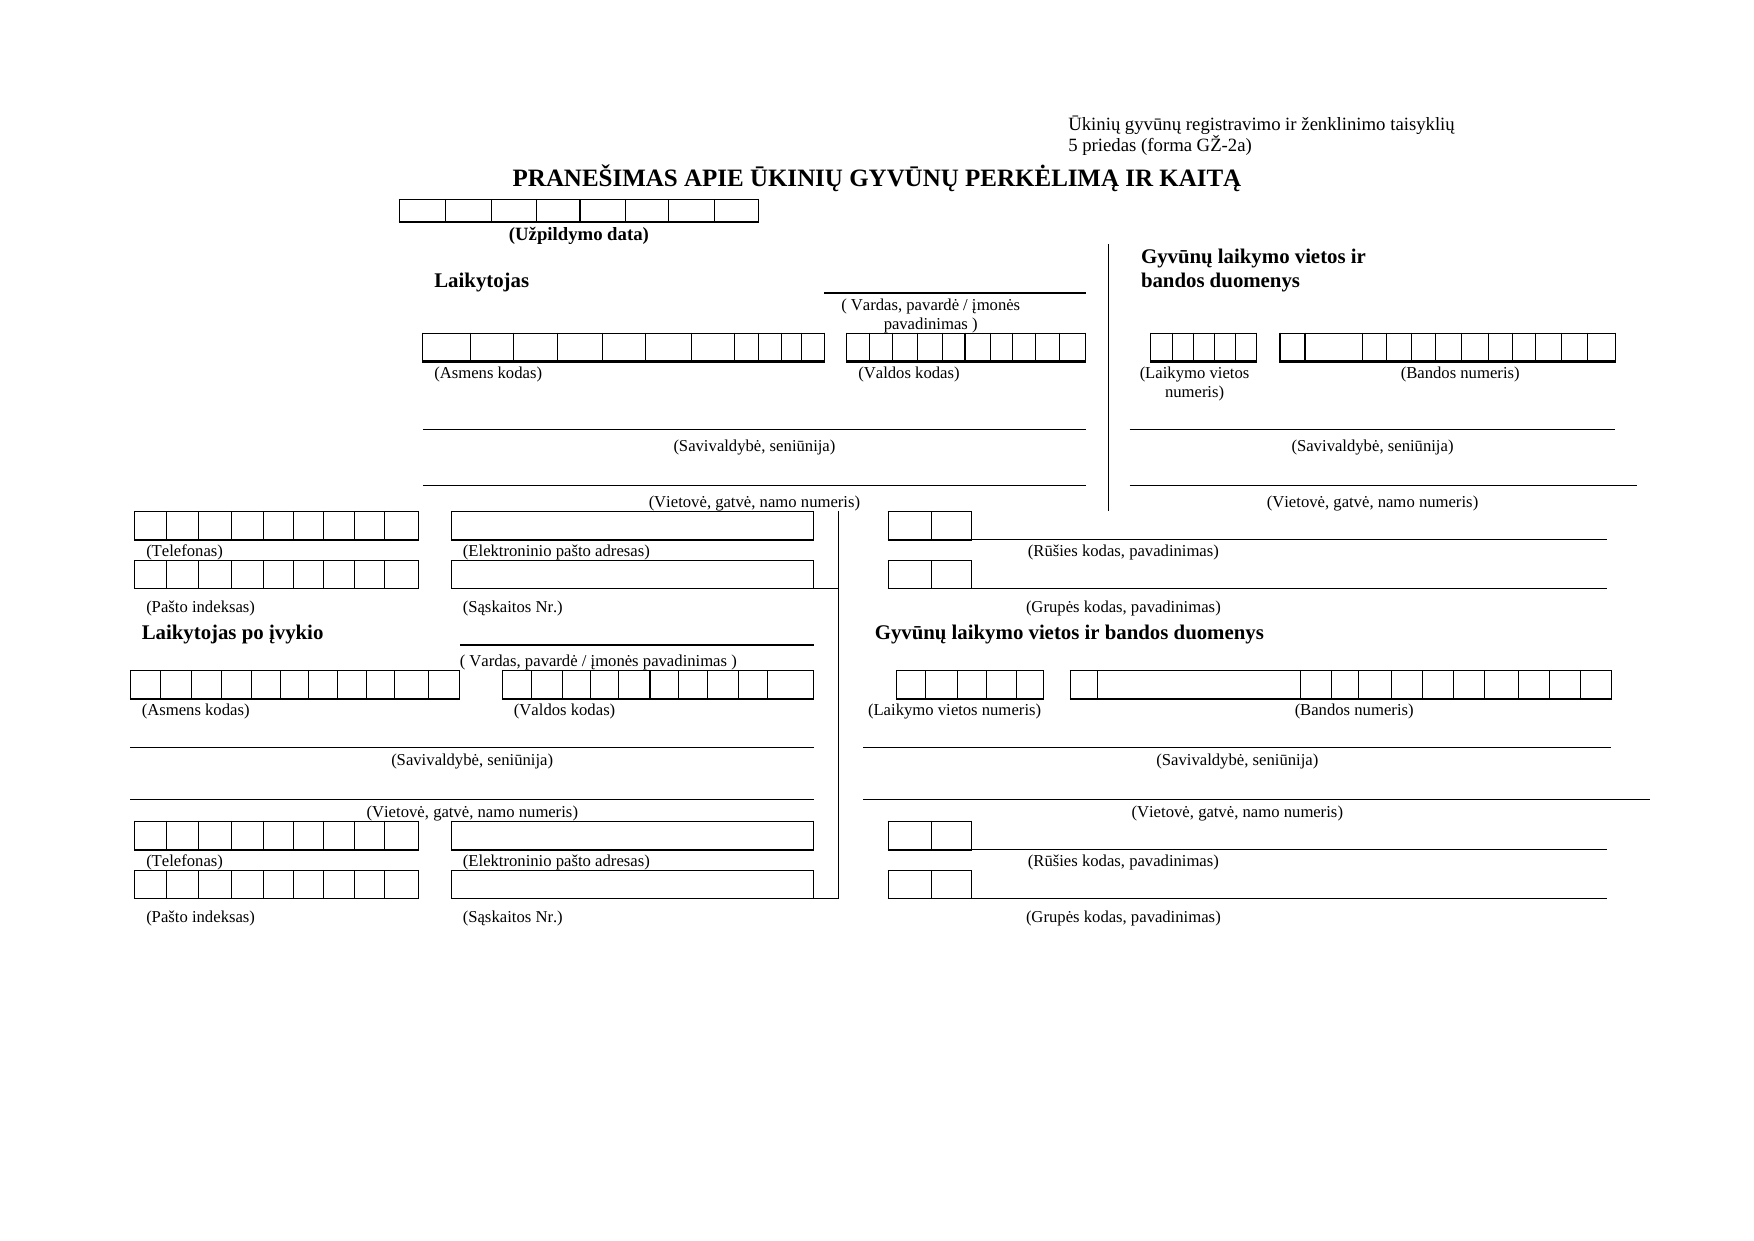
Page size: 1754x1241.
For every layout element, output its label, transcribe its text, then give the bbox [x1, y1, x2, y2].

table_cell [814, 849, 838, 870]
table_cell [839, 799, 863, 821]
table_cell [1615, 429, 1637, 455]
table_cell [1043, 221, 1059, 244]
table_cell [1275, 589, 1310, 616]
table_cell [419, 560, 451, 588]
table_cell [130, 719, 814, 747]
table_cell (Laikymo vietos numeris) [839, 698, 1070, 719]
table_cell (Savivaldybė, seniūnija) [1130, 430, 1615, 455]
table_cell [1541, 540, 1574, 560]
table_cell [385, 455, 395, 485]
table_cell (Grupės kodas, pavadinimas) [971, 899, 1275, 926]
table_cell [252, 244, 263, 292]
table_cell [1506, 511, 1541, 538]
table_cell [1472, 560, 1506, 588]
table_cell [395, 429, 399, 455]
table_cell [395, 401, 399, 429]
table_cell [1541, 821, 1574, 848]
table_cell [263, 360, 280, 401]
table_cell [1109, 455, 1129, 485]
table_cell (Asmens kodas) [423, 363, 824, 401]
table_cell [839, 539, 888, 560]
table_cell [1086, 360, 1108, 401]
table_cell [1541, 899, 1574, 926]
table_cell [1339, 560, 1371, 588]
table_header [1453, 199, 1462, 221]
table_cell (Laikymo vietos numeris) [1109, 360, 1280, 401]
table_cell [1637, 429, 1650, 455]
table_cell [1581, 671, 1611, 698]
table_cell [1358, 221, 1362, 244]
table_cell [452, 822, 813, 848]
table_cell [471, 334, 513, 360]
table_cell [1472, 850, 1506, 870]
table_cell [167, 822, 198, 848]
table_cell [1472, 589, 1506, 616]
table_cell [814, 719, 838, 747]
table_header [1386, 199, 1391, 221]
table_cell [135, 401, 161, 429]
table_cell [167, 429, 191, 455]
table_header [1130, 199, 1151, 221]
table_cell [1310, 560, 1339, 588]
table_cell [309, 333, 324, 360]
table_cell [221, 221, 231, 244]
table_cell [1512, 292, 1536, 333]
table_cell [1574, 821, 1607, 848]
table_cell [1440, 589, 1472, 616]
table_cell [1098, 671, 1300, 698]
table_cell [418, 898, 451, 926]
table_cell [221, 401, 231, 429]
table_header [1580, 199, 1588, 221]
table_header [400, 200, 445, 221]
table_cell [847, 334, 869, 360]
table_cell [338, 292, 354, 333]
table_cell [1363, 221, 1371, 244]
table_cell [199, 401, 221, 429]
table_cell [1404, 899, 1439, 926]
table_cell [1130, 221, 1151, 244]
table_header [324, 199, 338, 221]
table_cell [167, 401, 191, 429]
table_header [191, 199, 199, 221]
table_cell [897, 221, 917, 244]
table_cell [1339, 589, 1371, 616]
table_cell [1607, 511, 1650, 538]
table_header [897, 199, 917, 221]
table_cell [825, 333, 846, 360]
table_cell [324, 455, 338, 485]
table_cell [991, 334, 1012, 360]
table_cell [814, 670, 838, 698]
table_cell [252, 485, 263, 511]
table_header [1036, 199, 1043, 221]
table_cell [135, 429, 161, 455]
table_cell [1301, 671, 1331, 698]
table_cell [1440, 899, 1472, 926]
table_cell [354, 429, 366, 455]
table_header [669, 200, 714, 221]
table_cell [558, 334, 602, 360]
table_header [888, 199, 892, 221]
table_cell [839, 747, 863, 769]
table_cell [932, 899, 971, 926]
table_cell [839, 644, 1484, 670]
table_cell [294, 221, 309, 244]
table_cell [1257, 221, 1275, 244]
table_cell [801, 221, 814, 244]
table_cell [1611, 616, 1650, 644]
table_cell [1275, 870, 1310, 898]
table_cell [1280, 363, 1305, 401]
table_cell [1236, 221, 1257, 244]
table_cell [191, 333, 199, 360]
table_cell [221, 429, 231, 455]
table_cell [1017, 671, 1043, 698]
table_cell [1151, 334, 1172, 360]
table_header [626, 200, 668, 221]
table_cell [839, 588, 888, 616]
table_cell [1194, 221, 1214, 244]
table_cell [1070, 700, 1097, 719]
text PRANEŠIMAS APIE ŪKINIŲ GYVŪNŲ PERKĖLIMĄ IR KAITĄ [118, 163, 1636, 192]
table_cell [281, 671, 308, 698]
table_cell [231, 429, 252, 455]
table_cell [385, 822, 418, 848]
table_cell [888, 899, 932, 926]
table_header [231, 199, 252, 221]
table_cell [1404, 221, 1412, 244]
text 5 priedas (forma GŽ-2a) [1068, 134, 1636, 156]
table_cell [135, 822, 166, 848]
table_cell [395, 485, 399, 511]
table_cell [1275, 821, 1310, 848]
table_cell [231, 333, 252, 360]
table_cell [1541, 870, 1574, 898]
table_header [1070, 199, 1086, 221]
table_cell [355, 561, 384, 588]
table_cell [419, 821, 451, 848]
table_cell [1536, 244, 1562, 292]
table_cell [263, 401, 280, 429]
table_cell [232, 512, 263, 538]
table_cell [1109, 333, 1150, 360]
table_cell [863, 719, 1611, 747]
table_cell [1472, 870, 1506, 898]
table_cell [1562, 244, 1588, 292]
table_cell [888, 221, 892, 244]
table_cell [324, 333, 338, 360]
table_cell [1549, 644, 1580, 670]
table_cell [399, 244, 423, 292]
table_cell [1310, 899, 1339, 926]
table_cell [366, 360, 385, 401]
table_cell [1275, 560, 1310, 588]
table_cell [294, 292, 309, 333]
table_header [252, 199, 263, 221]
table_cell [802, 334, 824, 360]
table_cell [1484, 221, 1488, 244]
table_header [1489, 199, 1506, 221]
table_header [161, 199, 167, 221]
table_header [1512, 199, 1518, 221]
table_cell [814, 698, 838, 719]
table_cell [1607, 221, 1611, 244]
table_cell [167, 512, 198, 538]
table_cell [252, 221, 263, 244]
table_cell [104, 747, 130, 769]
table_cell [814, 821, 838, 848]
table_cell [324, 244, 338, 292]
table_cell [1440, 511, 1472, 538]
table_cell [1060, 294, 1086, 333]
table_header [1215, 199, 1236, 221]
table_cell [460, 698, 502, 719]
table_cell [1371, 540, 1404, 560]
table_cell [104, 360, 130, 401]
table_cell [161, 485, 167, 511]
table_header [294, 199, 309, 221]
table_header [965, 199, 971, 221]
table_cell [130, 401, 135, 429]
table_cell [1363, 334, 1386, 360]
table_cell (Rūšies kodas, pavadinimas) [971, 850, 1275, 870]
table_cell [1588, 244, 1615, 292]
table_cell [1489, 334, 1512, 360]
table_cell Laikytojas po įvykio [130, 616, 460, 644]
table_cell [758, 221, 767, 244]
table_header [1541, 199, 1549, 221]
table_cell [199, 360, 221, 401]
table_cell [943, 334, 964, 360]
table_cell [161, 429, 167, 455]
table_cell [1506, 540, 1541, 560]
table_cell [1506, 870, 1541, 898]
table_cell [135, 360, 161, 401]
table_cell [104, 588, 135, 616]
table_cell [199, 485, 221, 511]
table_header [1440, 199, 1453, 221]
table_header [395, 199, 399, 221]
table_cell [399, 292, 423, 333]
table_cell [135, 221, 161, 244]
table_cell [1404, 560, 1439, 588]
table_cell [1016, 221, 1036, 244]
table_header [1391, 199, 1404, 221]
table_cell [1257, 333, 1279, 360]
table_cell (Pašto indeksas) [135, 899, 418, 926]
table_cell [966, 334, 990, 360]
table_cell [1275, 511, 1310, 538]
table_cell [889, 561, 931, 588]
table_cell [452, 561, 813, 588]
table_cell [167, 561, 198, 588]
table_cell [839, 769, 863, 799]
table_cell [399, 455, 423, 485]
table_header [1422, 199, 1435, 221]
table_cell [1109, 429, 1129, 455]
table_cell [167, 292, 191, 333]
table_cell [252, 671, 280, 698]
table_cell [191, 429, 199, 455]
table_header [221, 199, 231, 221]
table_cell [1331, 221, 1339, 244]
table_cell (Vietovė, gatvė, namo numeris) [130, 800, 814, 821]
table_cell [385, 292, 395, 333]
table_cell [280, 360, 293, 401]
table_header [492, 200, 536, 221]
table_cell [135, 455, 161, 485]
table_cell [309, 485, 324, 511]
table_cell [1332, 671, 1358, 698]
table_cell [232, 822, 263, 848]
table_cell [814, 799, 838, 821]
table_cell [814, 899, 838, 926]
table_cell [1194, 334, 1214, 360]
table_cell [1339, 221, 1358, 244]
table_cell [1536, 221, 1541, 244]
table_cell [759, 334, 781, 360]
table_cell [1612, 670, 1650, 698]
table_cell [1391, 616, 1422, 644]
table_header [366, 199, 385, 221]
table_cell [1472, 821, 1506, 848]
table_cell [1359, 671, 1391, 698]
table_cell [231, 221, 252, 244]
table_cell [1130, 401, 1615, 429]
table_cell [252, 292, 263, 333]
table_cell (Vietovė, gatvė, namo numeris) [1130, 486, 1615, 511]
table_cell [972, 870, 1275, 898]
table_cell [135, 333, 161, 360]
table_cell [1305, 221, 1310, 244]
table_cell [1472, 899, 1506, 926]
table_cell [1489, 244, 1512, 292]
table_cell [1440, 850, 1472, 870]
table_header [847, 199, 863, 221]
table_cell [1580, 644, 1611, 670]
table_cell [1607, 821, 1650, 848]
table_cell [366, 401, 385, 429]
table_cell [324, 292, 338, 333]
table_header [893, 199, 897, 221]
table_cell [338, 401, 354, 429]
table_cell [309, 671, 337, 698]
table_cell (Savivaldybė, seniūnija) [863, 748, 1611, 769]
table_header [1536, 199, 1541, 221]
table_cell [419, 870, 451, 898]
table_cell [1637, 360, 1650, 401]
table_cell [130, 644, 429, 670]
table_cell [231, 485, 252, 511]
table_cell [1484, 644, 1518, 670]
table_cell [1574, 221, 1580, 244]
table_cell [399, 333, 422, 360]
table_cell [1512, 221, 1518, 244]
table_header [385, 199, 395, 221]
table_cell [782, 334, 801, 360]
table_cell [199, 292, 221, 333]
table_cell [324, 485, 338, 511]
table_cell [1275, 540, 1310, 560]
table_cell [926, 671, 957, 698]
table_cell [1151, 221, 1172, 244]
table_cell [1280, 221, 1301, 244]
table_cell [965, 221, 971, 244]
table_header [354, 199, 366, 221]
table_cell [1086, 429, 1108, 455]
table_cell [839, 849, 888, 870]
table_cell [263, 485, 280, 511]
table_cell [932, 589, 971, 616]
table_header [1615, 199, 1637, 221]
table_cell [252, 455, 263, 485]
table_cell [1371, 821, 1404, 848]
table_cell [338, 244, 354, 292]
table_cell [1607, 539, 1650, 560]
table_cell [294, 561, 323, 588]
table_cell [768, 221, 781, 244]
table_cell [1339, 899, 1371, 926]
table_cell [395, 360, 399, 401]
table_cell [161, 221, 167, 244]
table_cell [863, 769, 1650, 799]
table_cell [1371, 560, 1404, 588]
table_cell [1371, 850, 1404, 870]
table_cell [1339, 511, 1371, 538]
table_cell [1472, 221, 1484, 244]
table_cell [294, 360, 309, 401]
table_cell [354, 244, 366, 292]
table_cell [1440, 870, 1472, 898]
table_cell [991, 221, 1012, 244]
table_cell [263, 292, 280, 333]
table_cell [294, 429, 309, 455]
table_header [801, 199, 814, 221]
table_cell [514, 334, 557, 360]
table_cell [280, 429, 293, 455]
table_cell [135, 871, 166, 898]
table_cell [1060, 334, 1085, 360]
table_cell [563, 671, 590, 698]
table_cell [221, 360, 231, 401]
table_cell [104, 799, 130, 821]
table_header [1472, 199, 1484, 221]
table_cell [1097, 221, 1109, 244]
table_cell [619, 671, 649, 698]
table_cell [338, 360, 354, 401]
table_cell [1435, 221, 1439, 244]
table_cell [309, 292, 324, 333]
table_cell [324, 360, 338, 401]
table_cell [1236, 334, 1256, 360]
table_header [1236, 199, 1257, 221]
table_cell [1462, 334, 1488, 360]
table_cell [1512, 244, 1536, 292]
table_cell [1440, 540, 1472, 560]
table_cell [385, 512, 418, 538]
table_cell [1109, 401, 1129, 429]
table_header [1172, 199, 1193, 221]
table_cell [814, 539, 838, 560]
table_cell [1012, 221, 1016, 244]
table_cell [1301, 221, 1305, 244]
table_header [104, 199, 130, 221]
table_cell [104, 429, 130, 455]
table_cell [354, 485, 366, 511]
table_cell [1215, 221, 1236, 244]
table_cell [231, 455, 252, 485]
table_cell [1637, 401, 1650, 429]
table_cell [280, 244, 293, 292]
table_cell (Sąskaitos Nr.) [451, 589, 814, 616]
table_cell [932, 221, 942, 244]
table_header [1562, 199, 1574, 221]
table_cell [264, 871, 293, 898]
table_cell [1637, 221, 1650, 244]
table_cell [309, 360, 324, 401]
table_cell [1036, 334, 1059, 360]
table_cell [135, 292, 161, 333]
table_cell [399, 485, 423, 511]
table_cell [1109, 221, 1129, 244]
table_cell [1588, 292, 1615, 333]
table_cell [135, 244, 161, 292]
table_header [768, 199, 781, 221]
table_cell [161, 360, 167, 401]
table_cell [263, 455, 280, 485]
table_cell [1387, 334, 1411, 360]
table_cell [1086, 455, 1108, 485]
table_cell [1541, 589, 1574, 616]
table_cell [399, 360, 423, 401]
table_cell [863, 221, 870, 244]
table_header [1097, 199, 1109, 221]
table_cell [814, 769, 838, 799]
table_header [1257, 199, 1275, 221]
table_cell [385, 221, 395, 244]
table_header [1363, 199, 1371, 221]
table_cell [423, 401, 1086, 429]
table_cell [1607, 588, 1650, 616]
table_cell [167, 333, 191, 360]
table_cell [130, 455, 135, 485]
table_header [1412, 199, 1422, 221]
table_cell (Grupės kodas, pavadinimas) [971, 589, 1275, 616]
table_header [824, 199, 838, 221]
table_cell [452, 871, 813, 898]
table_cell [1422, 221, 1435, 244]
table_cell [932, 871, 971, 898]
table_cell [1550, 671, 1580, 698]
table_cell [191, 485, 199, 511]
table_cell [1562, 334, 1587, 360]
table_cell [1371, 870, 1404, 898]
table_cell [385, 360, 395, 401]
table_cell Gyvūnų laikymo vietos ir bandos duomenys [863, 616, 1391, 644]
table_cell [1339, 850, 1371, 870]
table_cell [418, 539, 451, 560]
table_cell [591, 671, 618, 698]
table_cell [1549, 616, 1580, 644]
table_cell [264, 822, 293, 848]
table_cell [603, 334, 645, 360]
table_cell [354, 360, 366, 401]
table_cell [1435, 244, 1462, 292]
table_cell [942, 221, 957, 244]
table_cell [366, 429, 385, 455]
table_cell [221, 292, 231, 333]
table_cell [263, 429, 280, 455]
table_cell [366, 333, 385, 360]
table_header [1462, 199, 1472, 221]
table_cell [130, 292, 135, 333]
table_cell [1611, 698, 1650, 719]
table_cell [104, 821, 134, 848]
table_header [199, 199, 221, 221]
table_header [986, 199, 991, 221]
table_cell [395, 455, 399, 485]
table_cell [1086, 401, 1108, 429]
table_cell [338, 671, 366, 698]
table_header [263, 199, 280, 221]
table_cell [104, 560, 134, 588]
table_cell [814, 221, 824, 244]
table_cell [294, 512, 323, 538]
table_cell ( Vardas, pavardė / įmonės pavadinimas ) [429, 644, 767, 670]
table_cell [309, 401, 324, 429]
table_cell [739, 671, 767, 698]
table_cell [263, 333, 280, 360]
table_cell [280, 292, 293, 333]
table_cell [324, 871, 354, 898]
table_cell [104, 670, 130, 698]
table_cell (Vietovė, gatvė, namo numeris) [423, 486, 1086, 511]
table_cell [847, 221, 863, 244]
table_cell [161, 671, 191, 698]
table_cell [221, 333, 231, 360]
table_cell [888, 851, 932, 870]
table_header [338, 199, 354, 221]
table_cell [1506, 821, 1541, 848]
table_header [280, 199, 293, 221]
table_cell [889, 871, 931, 898]
table_cell [135, 561, 166, 588]
table_cell [1275, 899, 1310, 926]
table_cell [692, 334, 734, 360]
table_header [135, 199, 161, 221]
table_cell [1518, 221, 1536, 244]
table_cell [355, 822, 384, 848]
table_header [1086, 199, 1097, 221]
table_cell [294, 822, 323, 848]
table_cell [263, 244, 280, 292]
table_cell [104, 719, 130, 747]
table_cell [839, 670, 896, 698]
table_cell [1310, 821, 1339, 848]
table_cell [280, 401, 293, 429]
table_cell [1574, 850, 1607, 870]
table_cell [1588, 221, 1607, 244]
table_cell [294, 401, 309, 429]
table_cell [338, 455, 354, 485]
table_cell (Valdos kodas) [503, 700, 814, 719]
table_cell [1013, 334, 1035, 360]
table_header [167, 199, 191, 221]
table_cell [104, 511, 134, 538]
table_cell [932, 851, 971, 870]
table_cell [1518, 616, 1549, 644]
table_cell [1541, 560, 1574, 588]
table_cell [192, 671, 221, 698]
table_cell [1574, 870, 1607, 898]
table_cell [839, 616, 863, 644]
table_cell [1215, 334, 1235, 360]
table_cell [395, 333, 399, 360]
table_header [1280, 199, 1301, 221]
table_cell [1339, 870, 1371, 898]
table_cell [839, 719, 863, 747]
table_cell [651, 671, 678, 698]
table_header [1371, 199, 1386, 221]
table_cell ( Vardas, pavardė / įmonės pavadinimas ) [801, 292, 1059, 333]
table_cell [1637, 244, 1650, 292]
table_header [870, 199, 888, 221]
table_header [581, 200, 625, 221]
table_cell [1086, 333, 1108, 360]
table_cell [889, 822, 931, 848]
table_header [1518, 199, 1536, 221]
table_cell [1070, 221, 1086, 244]
table_cell [1404, 870, 1439, 898]
table_cell [385, 485, 395, 511]
table_cell [294, 485, 309, 511]
table_cell [232, 871, 263, 898]
table_cell [130, 769, 814, 799]
text Ūkinių gyvūnų registravimo ir ženklinimo taisyklių [1068, 112, 1636, 134]
table_cell [395, 292, 399, 333]
table_cell [824, 360, 847, 401]
table_cell [1637, 485, 1650, 511]
table_cell [1615, 486, 1637, 511]
table_cell [768, 646, 814, 670]
table_header [1574, 199, 1580, 221]
table_header [957, 199, 965, 221]
table_header [926, 199, 932, 221]
table_cell [460, 616, 814, 644]
table_cell [1462, 244, 1488, 292]
table_cell [294, 455, 309, 485]
table_cell [1615, 221, 1637, 244]
table_cell [385, 871, 418, 898]
table_header [1043, 199, 1059, 221]
table_cell (Savivaldybė, seniūnija) [130, 748, 814, 769]
table_cell [1637, 292, 1650, 333]
table_cell [104, 401, 130, 429]
table_cell [191, 401, 199, 429]
table_cell [429, 671, 459, 698]
table_cell [199, 455, 221, 485]
table_cell [419, 511, 451, 538]
table_cell [104, 698, 130, 719]
table_cell [1513, 334, 1535, 360]
table_header [1506, 199, 1512, 221]
table_cell (Rūšies kodas, pavadinimas) [971, 540, 1275, 560]
table_cell [366, 292, 385, 333]
table_header [839, 199, 847, 221]
table_header [130, 199, 135, 221]
table_cell [503, 671, 531, 698]
table_cell [1422, 616, 1453, 644]
table_cell [199, 429, 221, 455]
table_cell [814, 511, 838, 538]
table_cell [839, 898, 888, 926]
table_header [1435, 199, 1439, 221]
table_cell [1404, 540, 1439, 560]
table_cell [167, 221, 191, 244]
table_cell [1275, 850, 1310, 870]
table_cell [385, 561, 418, 588]
table_cell [1615, 244, 1637, 292]
table_cell [1607, 560, 1650, 588]
table_cell [130, 485, 135, 511]
table_cell [199, 512, 231, 538]
table_cell [987, 671, 1016, 698]
table_cell [130, 221, 135, 244]
table_cell (Pašto indeksas) [135, 589, 418, 616]
table_cell [191, 455, 199, 485]
table_cell [221, 244, 231, 292]
table_cell [1616, 333, 1637, 360]
table_cell [1574, 589, 1607, 616]
table_cell [199, 244, 221, 292]
table_cell [1518, 644, 1549, 670]
table_cell [1339, 540, 1371, 560]
table_cell [104, 898, 135, 926]
table_cell [1519, 671, 1549, 698]
table_cell [889, 512, 931, 538]
table_cell [1611, 644, 1650, 670]
table_header [1275, 199, 1280, 221]
table_header [863, 199, 870, 221]
table_cell (Elektroninio pašto adresas) [451, 541, 814, 560]
table_cell [1574, 899, 1607, 926]
table_cell [646, 334, 691, 360]
table_cell [888, 541, 932, 560]
table_cell [1506, 589, 1541, 616]
table_cell [1615, 292, 1637, 333]
table_cell [1310, 850, 1339, 870]
table_cell (Sąskaitos Nr.) [451, 899, 814, 926]
table_cell [1536, 334, 1561, 360]
table_cell [839, 511, 888, 538]
table_header [1549, 199, 1562, 221]
table_cell [263, 221, 280, 244]
table_cell [385, 244, 395, 292]
table_header [1151, 199, 1172, 221]
table_cell [1440, 560, 1472, 588]
table_cell [294, 871, 323, 898]
table_header [1607, 199, 1611, 221]
table_cell [1440, 221, 1453, 244]
table_cell [814, 870, 838, 898]
table_header [814, 199, 824, 221]
table_cell [309, 429, 324, 455]
table_cell [161, 401, 167, 429]
table_cell [1173, 334, 1193, 360]
table_cell [418, 588, 451, 616]
table_header [1194, 199, 1214, 221]
table_cell [338, 221, 354, 244]
table_cell [280, 455, 293, 485]
table_cell [191, 292, 199, 333]
table_cell [199, 871, 231, 898]
table_cell [167, 244, 191, 292]
table_cell [1086, 244, 1108, 292]
table_cell [708, 671, 738, 698]
table_header [991, 199, 1012, 221]
table_header [1637, 199, 1650, 221]
table_cell [161, 333, 167, 360]
table_cell [1086, 485, 1108, 511]
table_cell [191, 221, 199, 244]
table_cell [1615, 360, 1637, 401]
table_cell [104, 455, 130, 485]
table_cell [1036, 221, 1043, 244]
table_cell [1472, 511, 1506, 538]
table_cell [354, 221, 366, 244]
table_cell [294, 333, 309, 360]
table_cell [221, 455, 231, 485]
table_cell [1310, 589, 1339, 616]
table_cell (Bandos numeris) [1097, 700, 1611, 719]
table_cell [104, 870, 134, 898]
table_cell [870, 334, 892, 360]
table_cell [1549, 221, 1562, 244]
table_header [971, 199, 986, 221]
table_header [917, 199, 926, 221]
table_cell [338, 333, 354, 360]
table_cell [104, 244, 130, 292]
table_cell [354, 333, 366, 360]
table_header [1310, 199, 1331, 221]
table_cell [324, 401, 338, 429]
table_header [942, 199, 957, 221]
table_cell [280, 333, 293, 360]
table_cell [532, 671, 562, 698]
table_header [1109, 199, 1129, 221]
table_cell [839, 870, 888, 898]
table_cell [1506, 899, 1541, 926]
table_header [1331, 199, 1339, 221]
table_cell [1404, 821, 1439, 848]
table_cell [104, 616, 130, 644]
table_cell [1109, 292, 1512, 333]
table_cell [161, 455, 167, 485]
table_cell [1574, 511, 1607, 538]
table_cell [814, 616, 838, 644]
table_cell [104, 539, 135, 560]
table_cell [423, 334, 470, 360]
table_cell [130, 429, 135, 455]
table_cell [781, 221, 801, 244]
table_header [1358, 199, 1362, 221]
table_cell [1541, 850, 1574, 870]
table_cell [1440, 821, 1472, 848]
table_cell [1371, 589, 1404, 616]
table_cell [1392, 671, 1422, 698]
table_cell [1485, 671, 1518, 698]
table_cell [1536, 292, 1562, 333]
table_cell [1412, 334, 1435, 360]
table_cell [1541, 221, 1549, 244]
table_cell [231, 360, 252, 401]
table_cell [222, 671, 251, 698]
table_header [309, 199, 324, 221]
table_cell [1371, 899, 1404, 926]
table_cell [324, 561, 354, 588]
table_cell [366, 485, 385, 511]
table_cell [1339, 821, 1371, 848]
table_cell [191, 360, 199, 401]
table_cell [972, 821, 1275, 848]
table_cell [972, 560, 1275, 588]
table_cell [1371, 511, 1404, 538]
table_cell [104, 644, 130, 670]
table_cell [167, 485, 191, 511]
table_cell [309, 244, 324, 292]
table_cell [1506, 221, 1512, 244]
table_cell [1310, 221, 1331, 244]
table_cell [252, 360, 263, 401]
table_cell [324, 512, 354, 538]
table_cell [104, 485, 130, 511]
table_cell [324, 429, 338, 455]
table_cell [135, 485, 161, 511]
table_cell [1371, 221, 1386, 244]
table_cell (Elektroninio pašto adresas) [451, 851, 814, 870]
table_cell [824, 221, 838, 244]
table_header [1060, 199, 1070, 221]
table_cell [385, 333, 395, 360]
table_cell [888, 589, 932, 616]
table_cell [1404, 589, 1439, 616]
table_cell [395, 221, 399, 244]
table_cell [131, 671, 160, 698]
table_header [1016, 199, 1036, 221]
table_cell [1472, 540, 1506, 560]
table_cell [1044, 670, 1070, 698]
table_cell [161, 244, 167, 292]
table_cell [839, 821, 888, 848]
table_cell [309, 455, 324, 485]
table_cell [355, 871, 384, 898]
table_cell [897, 671, 925, 698]
table_cell [986, 221, 991, 244]
table_header [932, 199, 942, 221]
table_cell [958, 671, 986, 698]
table_cell [1306, 334, 1362, 360]
table_cell [338, 429, 354, 455]
table_cell [130, 333, 135, 360]
table_cell [1462, 221, 1472, 244]
table_cell [1386, 221, 1391, 244]
table_cell [199, 822, 231, 848]
table_cell [252, 333, 263, 360]
table_cell [1541, 511, 1574, 538]
table_cell [1275, 221, 1280, 244]
table_cell [399, 429, 423, 455]
table_cell [264, 561, 293, 588]
table_cell [418, 849, 451, 870]
table_cell [264, 512, 293, 538]
table_cell [839, 560, 888, 588]
table_cell [1454, 671, 1484, 698]
table_cell [1489, 221, 1506, 244]
table_cell [932, 541, 971, 560]
table_cell [338, 485, 354, 511]
table_cell [1310, 511, 1339, 538]
table_cell [1637, 455, 1650, 485]
table_cell (Telefonas) [135, 541, 418, 560]
table_cell [679, 671, 707, 698]
table_cell [130, 360, 135, 401]
table_cell [104, 292, 130, 333]
table_cell [252, 429, 263, 455]
table_cell [199, 561, 231, 588]
table_cell [1574, 540, 1607, 560]
table_cell [104, 221, 130, 244]
table_cell [1310, 870, 1339, 898]
table_cell [1060, 221, 1070, 244]
table_cell [1506, 560, 1541, 588]
table_cell [104, 769, 130, 799]
table_cell [135, 512, 166, 538]
table_cell [1109, 485, 1129, 511]
table_cell [309, 221, 324, 244]
table_cell [385, 401, 395, 429]
table_cell [1574, 560, 1607, 588]
table_cell [104, 849, 135, 870]
table_cell [324, 221, 338, 244]
table_cell [870, 221, 888, 244]
table_cell [1611, 719, 1650, 747]
table_cell [1404, 850, 1439, 870]
table_cell [1404, 511, 1439, 538]
table_cell [221, 485, 231, 511]
table_cell [1562, 292, 1588, 333]
table_cell [971, 221, 986, 244]
table_cell [452, 512, 813, 538]
table_cell [1086, 292, 1108, 333]
table_cell [1607, 898, 1650, 926]
table_cell [1453, 221, 1462, 244]
table_cell [814, 644, 838, 670]
table_cell [395, 244, 399, 292]
table_cell [735, 334, 758, 360]
table_cell [355, 512, 384, 538]
table_cell [294, 244, 309, 292]
table_cell [917, 221, 926, 244]
table_cell [1611, 800, 1650, 821]
table_cell [395, 671, 428, 698]
table_cell [1172, 221, 1193, 244]
table_cell [104, 333, 130, 360]
table_cell (Valdos kodas) [847, 363, 1086, 401]
table_cell [932, 822, 971, 848]
table_cell [839, 221, 847, 244]
table_cell [1580, 616, 1611, 644]
table_cell (Savivaldybė, seniūnija) [423, 430, 1086, 455]
table_cell [366, 221, 385, 244]
table_cell [1281, 334, 1304, 360]
table_cell (Telefonas) [135, 851, 418, 870]
table_cell [1506, 850, 1541, 870]
table_cell [1615, 401, 1637, 429]
table_cell Gyvūnų laikymo vietos ir bandos duomenys [1130, 244, 1435, 292]
table_cell [932, 561, 971, 588]
table_header [446, 200, 491, 221]
table_cell [814, 747, 838, 769]
table_cell [167, 871, 198, 898]
table_cell [1607, 870, 1650, 898]
table_cell [1109, 244, 1129, 292]
table_cell [1484, 616, 1518, 644]
table_cell [167, 360, 191, 401]
table_cell [814, 589, 838, 616]
table_header [759, 199, 767, 221]
table_cell [1588, 334, 1615, 360]
table_cell [460, 670, 502, 698]
table_cell [1071, 671, 1097, 698]
table_cell [354, 455, 366, 485]
table_cell [199, 221, 221, 244]
table_cell [1391, 221, 1404, 244]
table_cell [1611, 221, 1615, 244]
table_cell (Asmens kodas) [130, 700, 460, 719]
table_cell [399, 401, 423, 429]
table_cell [893, 334, 917, 360]
table_cell [1086, 221, 1097, 244]
table_cell Laikytojas [423, 244, 824, 292]
table_cell [231, 292, 252, 333]
table_cell [1611, 747, 1650, 769]
table_cell [423, 455, 1086, 485]
table_cell [932, 512, 971, 538]
table_cell [1436, 334, 1461, 360]
table_cell [231, 401, 252, 429]
table_cell [1580, 221, 1588, 244]
table_cell [1310, 540, 1339, 560]
table_cell [199, 333, 221, 360]
table_header [781, 199, 801, 221]
table_cell (Vietovė, gatvė, namo numeris) [863, 800, 1611, 821]
table_cell [252, 401, 263, 429]
table_header [1339, 199, 1358, 221]
table_header [1611, 199, 1615, 221]
table_header [537, 200, 579, 221]
table_cell [130, 244, 135, 292]
table_header [1305, 199, 1310, 221]
table_header [1588, 199, 1607, 221]
table_cell [367, 671, 394, 698]
table_cell [972, 511, 1275, 538]
table_cell [893, 221, 897, 244]
table_cell [161, 292, 167, 333]
table_cell [280, 485, 293, 511]
table_cell [231, 244, 252, 292]
table_cell [366, 244, 385, 292]
table_cell [385, 429, 395, 455]
table_cell [918, 334, 942, 360]
table_cell [814, 560, 838, 588]
table_cell [1423, 671, 1453, 698]
table_cell [768, 671, 813, 698]
table_cell [423, 292, 801, 333]
table_cell [824, 244, 1086, 292]
table_cell [957, 221, 965, 244]
table_cell [354, 401, 366, 429]
table_cell [926, 221, 932, 244]
table_cell [1453, 616, 1484, 644]
table_cell [1412, 221, 1422, 244]
table_cell [354, 292, 366, 333]
table_cell (Bandos numeris) [1305, 363, 1615, 401]
table_cell [324, 822, 354, 848]
table_header [1404, 199, 1412, 221]
table_cell [1607, 849, 1650, 870]
table_cell [232, 561, 263, 588]
table_header [1301, 199, 1305, 221]
table_cell [280, 221, 293, 244]
table_cell [1562, 221, 1574, 244]
table_cell [191, 244, 199, 292]
table_cell [167, 455, 191, 485]
table_header [1012, 199, 1016, 221]
table_header [715, 200, 758, 221]
table_cell (Užpildymo data) [399, 223, 758, 244]
table_cell [1637, 333, 1650, 360]
table_cell [1130, 455, 1637, 485]
table_cell [366, 455, 385, 485]
table_header [1484, 199, 1488, 221]
